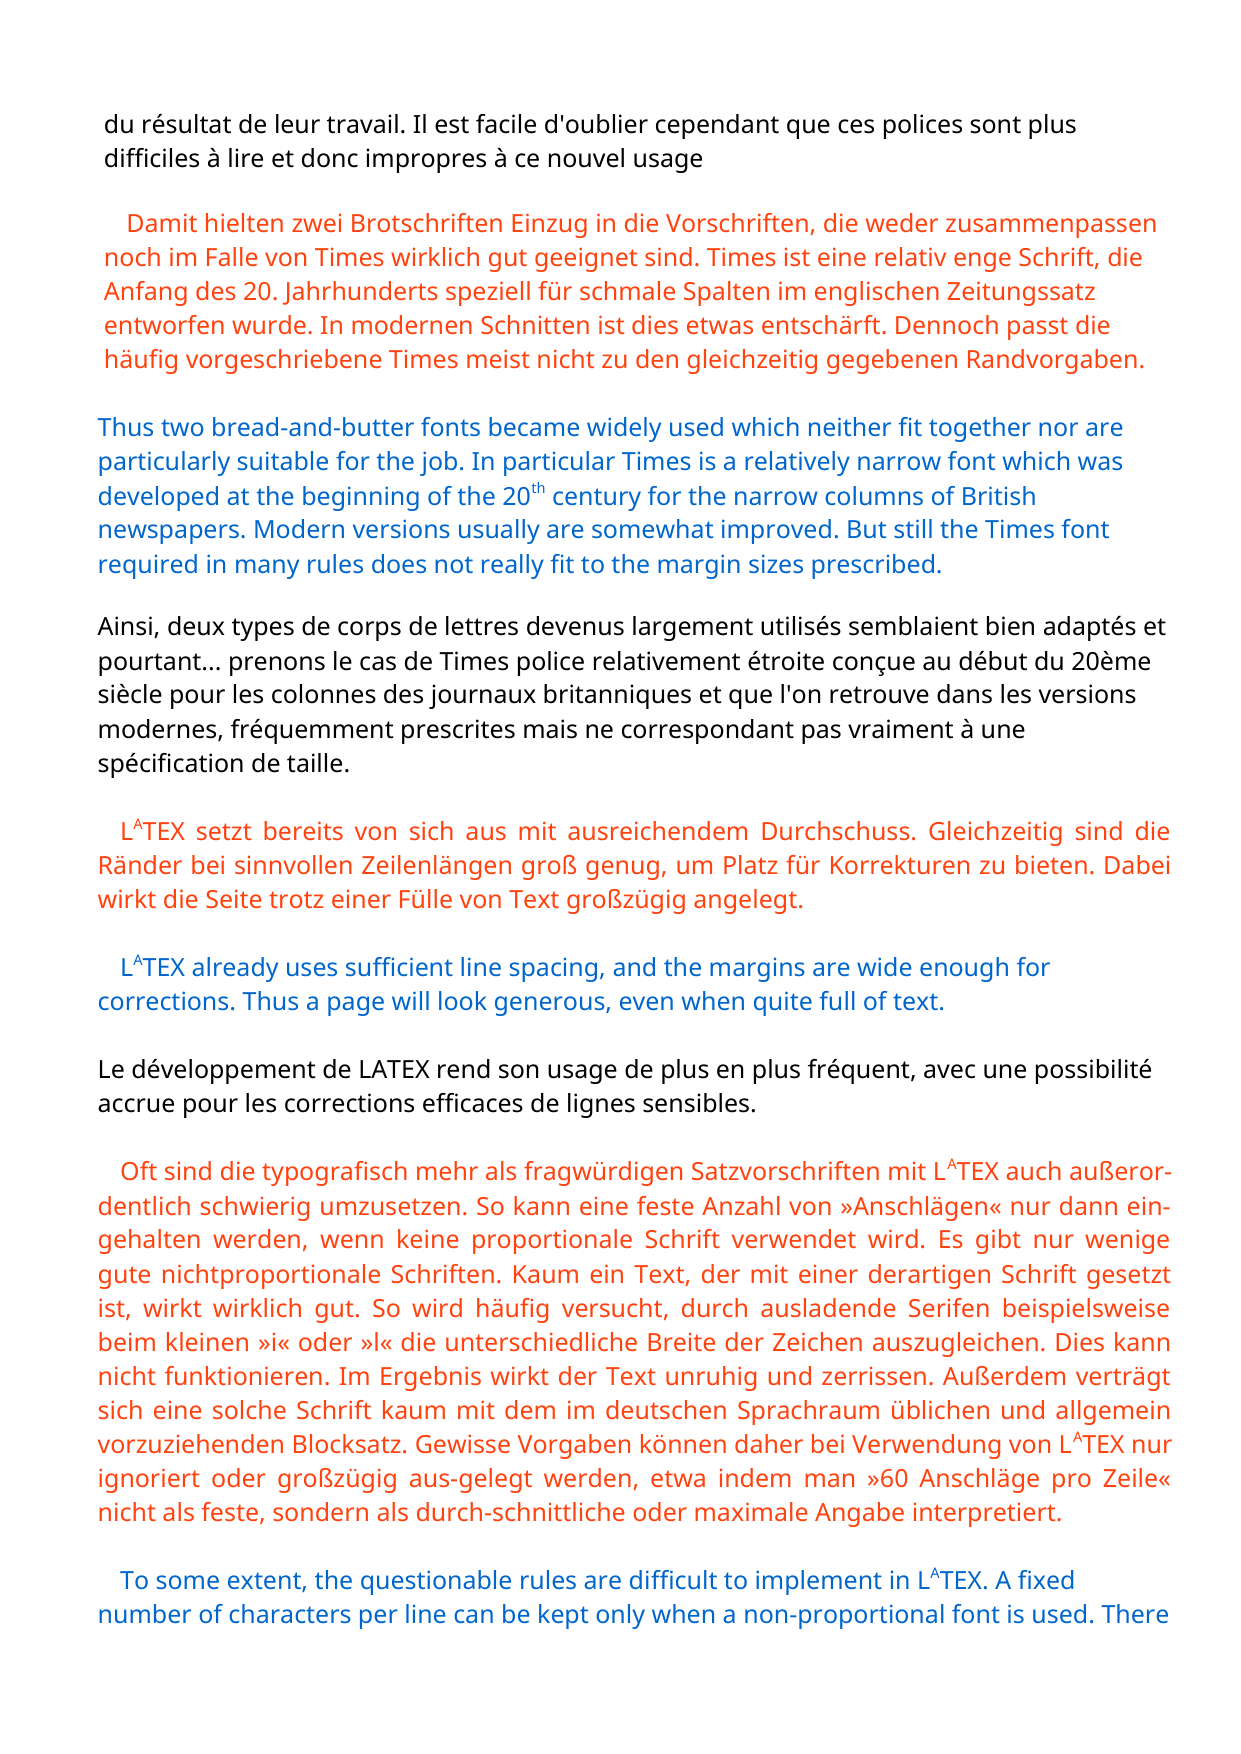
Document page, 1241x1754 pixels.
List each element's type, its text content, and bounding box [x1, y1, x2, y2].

text Thus two bread-and-butter fonts became widely used which neither fit together nor are particularly suitable for the job. In particular Times is a relatively narrow font which was developed at the beginning of the 20th century for the narrow columns of British newspapers. Modern versions usually are somewhat improved. But still the Times font required in many rules does not really fit to the margin sizes prescribed. [97, 410, 1172, 580]
text Le développement de LATEX rend son usage de plus en plus fréquent, avec une possibilité accrue pour les corrections efficaces de lignes sensibles. [97, 1052, 1172, 1120]
text To some extent, the questionable rules are diﬃcult to implement in LATEX. A fixed number of characters per line can be kept only when a non-proportional font is used. There [97, 1563, 1172, 1631]
text LATEX setzt bereits von sich aus mit ausreichendem Durchschuss. Gleichzeitig sind die Ränder bei sinnvollen Zeilenlängen groß genug, um Platz für Korrekturen zu bieten. Dabei wirkt die Seite trotz einer Fülle von Text großzügig angelegt. [97, 813, 1172, 916]
text Oft sind die typografisch mehr als fragwürdigen Satzvorschriften mit LATEX auch außeror-dentlich schwierig umzusetzen. So kann eine feste Anzahl von »Anschlägen« nur dann ein-gehalten werden, wenn keine proportionale Schrift verwendet wird. Es gibt nur wenige gute nichtproportionale Schriften. Kaum ein Text, der mit einer derartigen Schrift gesetzt ist, wirkt wirklich gut. So wird häufig versucht, durch ausladende Serifen beispielsweise beim kleinen »i« oder »l« die unterschiedliche Breite der Zeichen auszugleichen. Dies kann nicht funktionieren. Im Ergebnis wirkt der Text unruhig und zerrissen. Außerdem verträgt sich eine solche Schrift kaum mit dem im deutschen Sprachraum üblichen und allgemein vorzuziehenden Blocksatz. Gewisse Vorgaben können daher bei Verwendung von LATEX nur ignoriert oder großzügig aus-gelegt werden, etwa indem man »60 Anschläge pro Zeile« nicht als feste, sondern als durch-schnittliche oder maximale Angabe interpretiert. [97, 1154, 1172, 1529]
text Ainsi, deux types de corps de lettres devenus largement utilisés semblaient bien adaptés et pourtant... prenons le cas de Times police relativement étroite conçue au début du 20ème siècle pour les colonnes des journaux britanniques et que l'on retrouve dans les versions modernes, fréquemment prescrites mais ne correspondant pas vraiment à une spécification de taille. [97, 609, 1172, 779]
text du résultat de leur travail. Il est facile d'oublier cependant que ces polices sont plus difficiles à lire et donc impropres à ce nouvel usage [104, 106, 1172, 174]
text Damit hielten zwei Brotschriften Einzug in die Vorschriften, die weder zusammenpassen noch im Falle von Times wirklich gut geeignet sind. Times ist eine relativ enge Schrift, die Anfang des 20. Jahrhunderts speziell für schmale Spalten im englischen Zeitungssatz entworfen wurde. In modernen Schnitten ist dies etwas entschärft. Dennoch passt die häufig vorgeschriebene Times meist nicht zu den gleichzeitig gegebenen Randvorgaben. [104, 206, 1172, 376]
text LATEX already uses suﬃcient line spacing, and the margins are wide enough for corrections. Thus a page will look generous, even when quite full of text. [97, 950, 1172, 1018]
